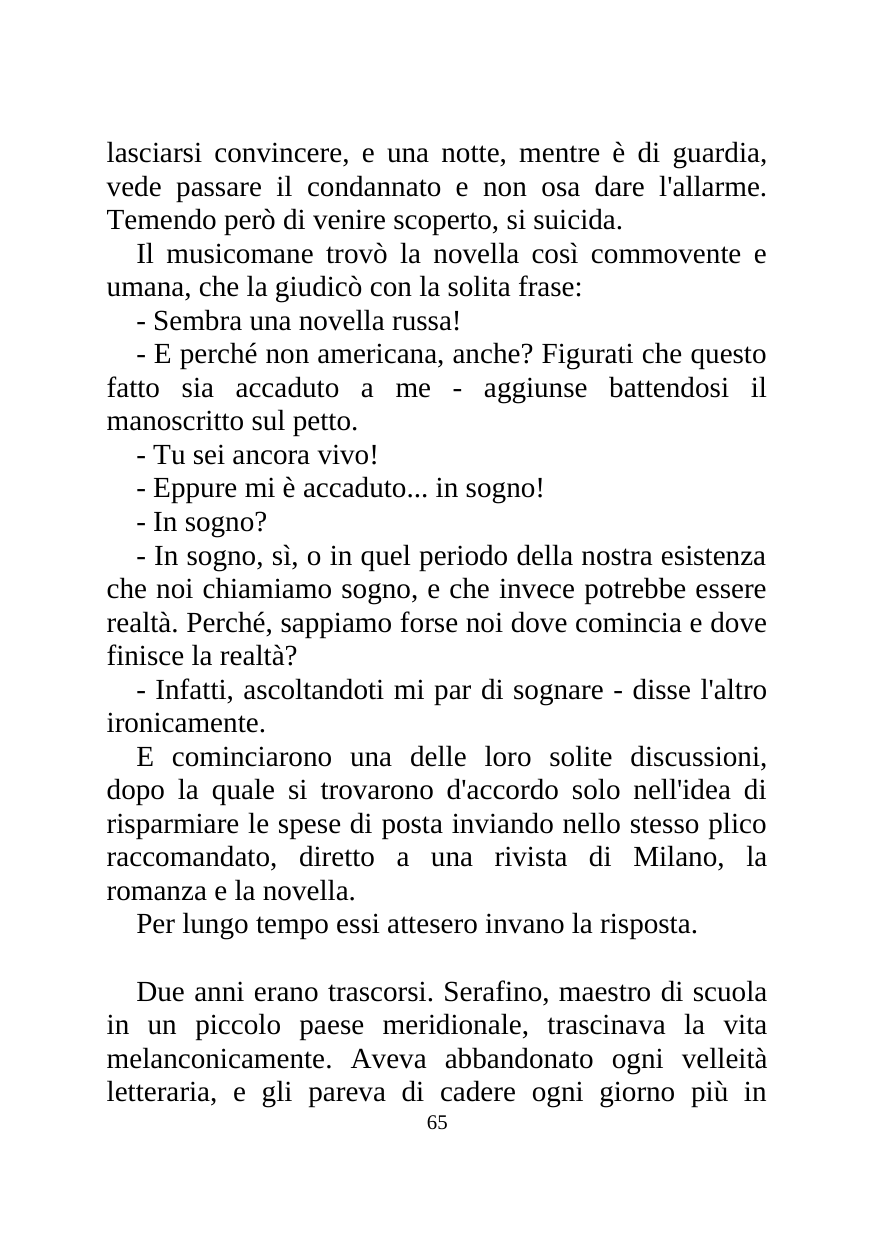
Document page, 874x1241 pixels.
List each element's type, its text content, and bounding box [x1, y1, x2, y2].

text Il musicomane trovò la novella così commovente e umana, che la giudicò con la solita frase: [106, 236, 768, 303]
text - E perché non americana, anche? Figurati che questo fatto sia accaduto a me - aggiunse battendosi il manoscritto sul petto. [106, 336, 768, 437]
text E cominciarono una delle loro solite discussioni, dopo la quale si trovarono d'accordo solo nell'idea di risparmiare le spese di posta inviando nello stesso plico raccomandato, diretto a una rivista di Milano, la romanza e la novella. [106, 739, 768, 907]
text - Eppure mi è accaduto... in sogno! [106, 471, 768, 504]
text - In sogno, sì, o in quel periodo della nostra esistenza che noi chiamiamo sogno, e che invece potrebbe essere realtà. Perché, sappiamo forse noi dove comincia e dove finisce la realtà? [106, 538, 768, 672]
text Per lungo tempo essi attesero invano la risposta. [106, 907, 768, 940]
text - Sembra una novella russa! [106, 303, 768, 336]
text Due anni erano trascorsi. Serafino, maestro di scuola in un piccolo paese meridionale, trascinava la vita melanconicamente. Aveva abbandonato ogni velleità letteraria, e gli pareva di cadere ogni giorno più in [106, 974, 768, 1108]
text - Tu sei ancora vivo! [106, 437, 768, 471]
text - Infatti, ascoltandoti mi par di sognare - disse l'altro ironicamente. [106, 672, 768, 739]
text - In sogno? [106, 504, 768, 538]
text lasciarsi convincere, e una notte, mentre è di guardia, vede passare il condannato e non osa dare l'allarme. Temendo però di venire scoperto, si suicida. [106, 135, 768, 236]
